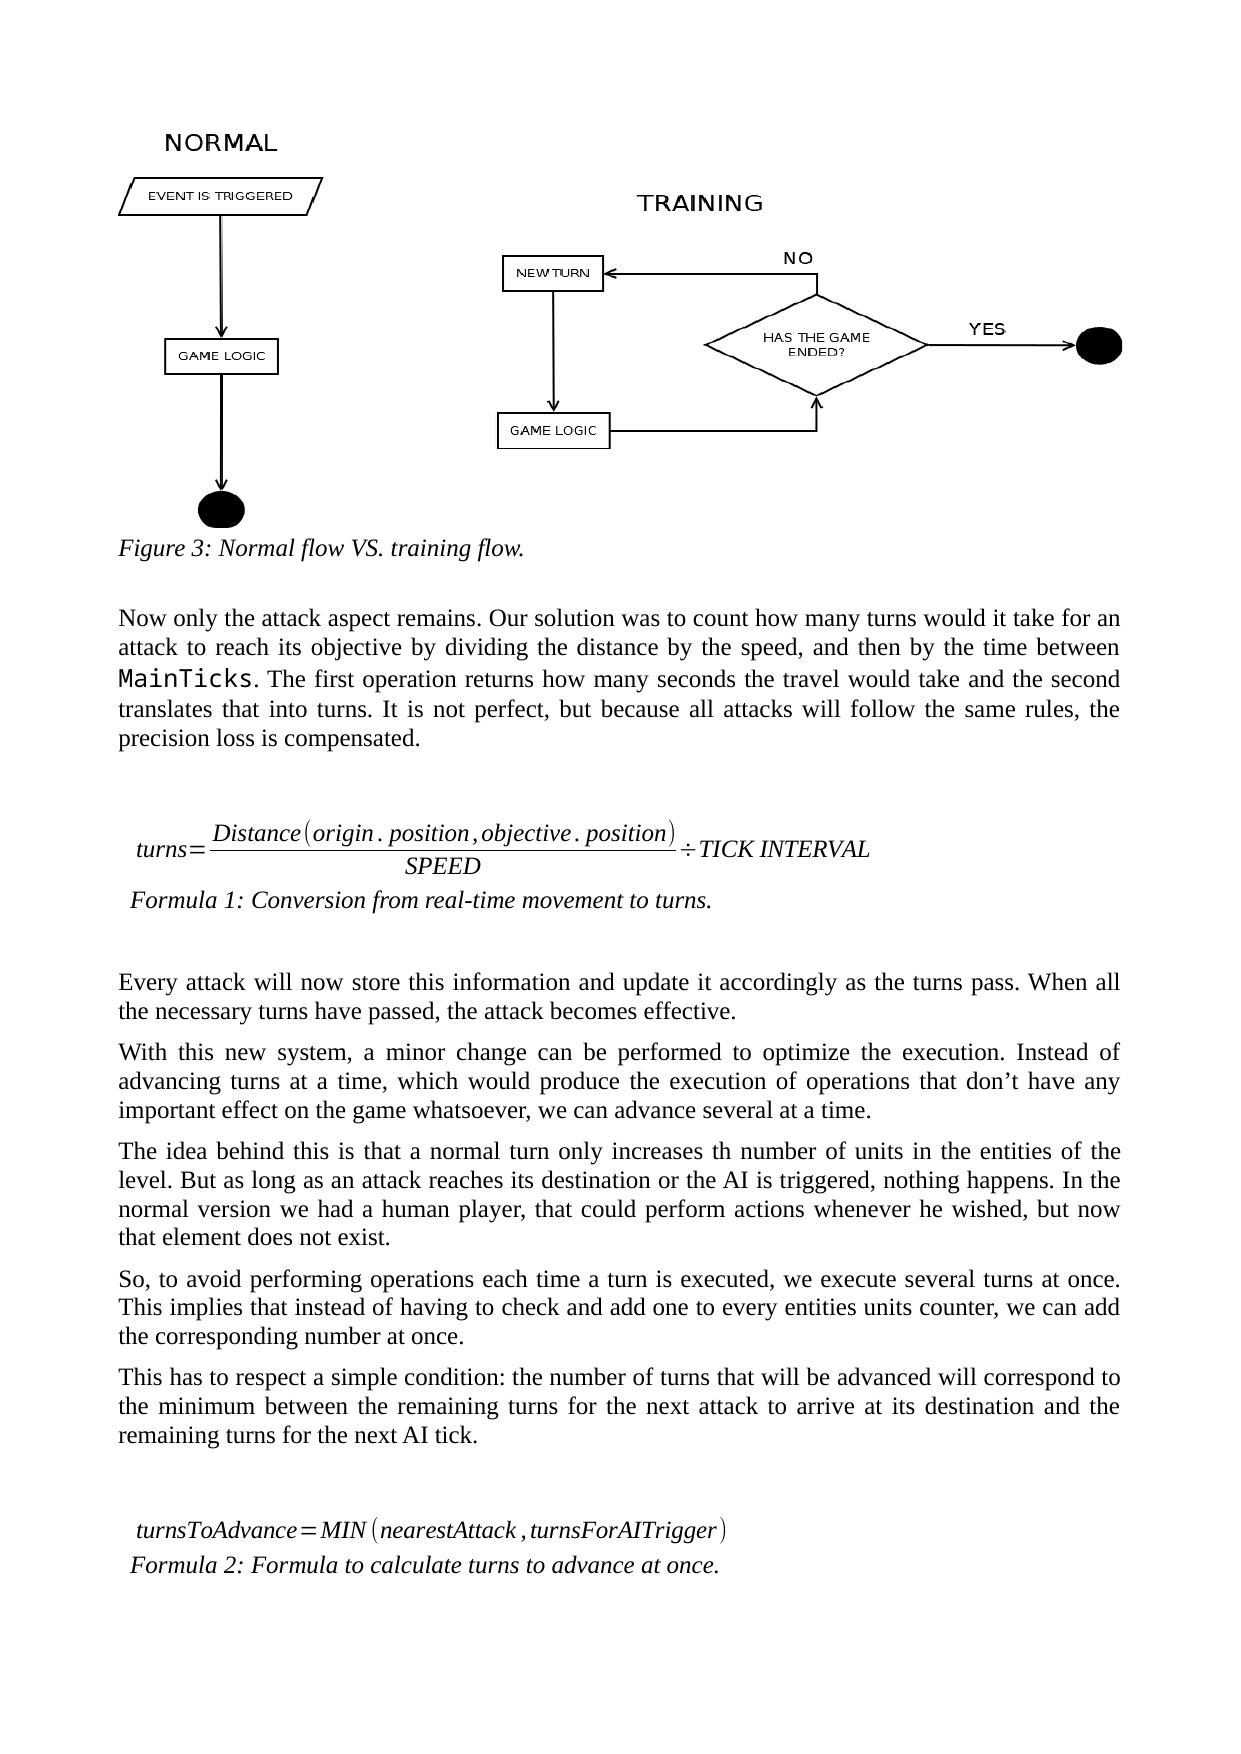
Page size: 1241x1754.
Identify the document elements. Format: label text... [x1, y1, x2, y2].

text With this new system, a minor change can be performed to optimize the execution. Instead of advancing turns at a time, which would produce the execution of operations that don’t have any important effect on the game whatsoever, we can advance several at a time. [118, 1037, 1122, 1124]
picture [118, 130, 1123, 528]
text Every attack will now store this information and update it accordingly as the turns pass. When all the necessary turns have passed, the attack becomes effective. [118, 967, 1122, 1025]
text So, to avoid performing operations each time a turn is executed, we execute several turns at once. This implies that instead of having to check and add one to every entities units counter, we can add the corresponding number at once. [118, 1264, 1122, 1350]
text This has to respect a simple condition: the number of turns that will be advanced will correspond to the minimum between the remaining turns for the next attack to arrive at its destination and the remaining turns for the next AI tick. [118, 1362, 1122, 1449]
text Now only the attack aspect remains. Our solution was to count how many turns would it take for an attack to reach its objective by dividing the distance by the speed, and then by the time between MainTicks. The first operation returns how many seconds the travel would take and the second translates that into turns. It is not perfect, but because all attacks will follow the same rules, the precision loss is compensated. [118, 603, 1122, 752]
text Formula 2: Formula to calculate turns to advance at once. [130, 1515, 733, 1579]
text Figure 3: Normal flow VS. training flow. [118, 528, 1122, 562]
text The idea behind this is that a normal turn only increases th number of units in the entities of the level. But as long as an attack reaches its destination or the AI is triggered, nothing happens. In the normal version we had a human player, that could perform actions whenever he wished, but now that element does not exist. [118, 1136, 1122, 1251]
text Formula 1: Conversion from real-time movement to turns. [130, 818, 877, 914]
